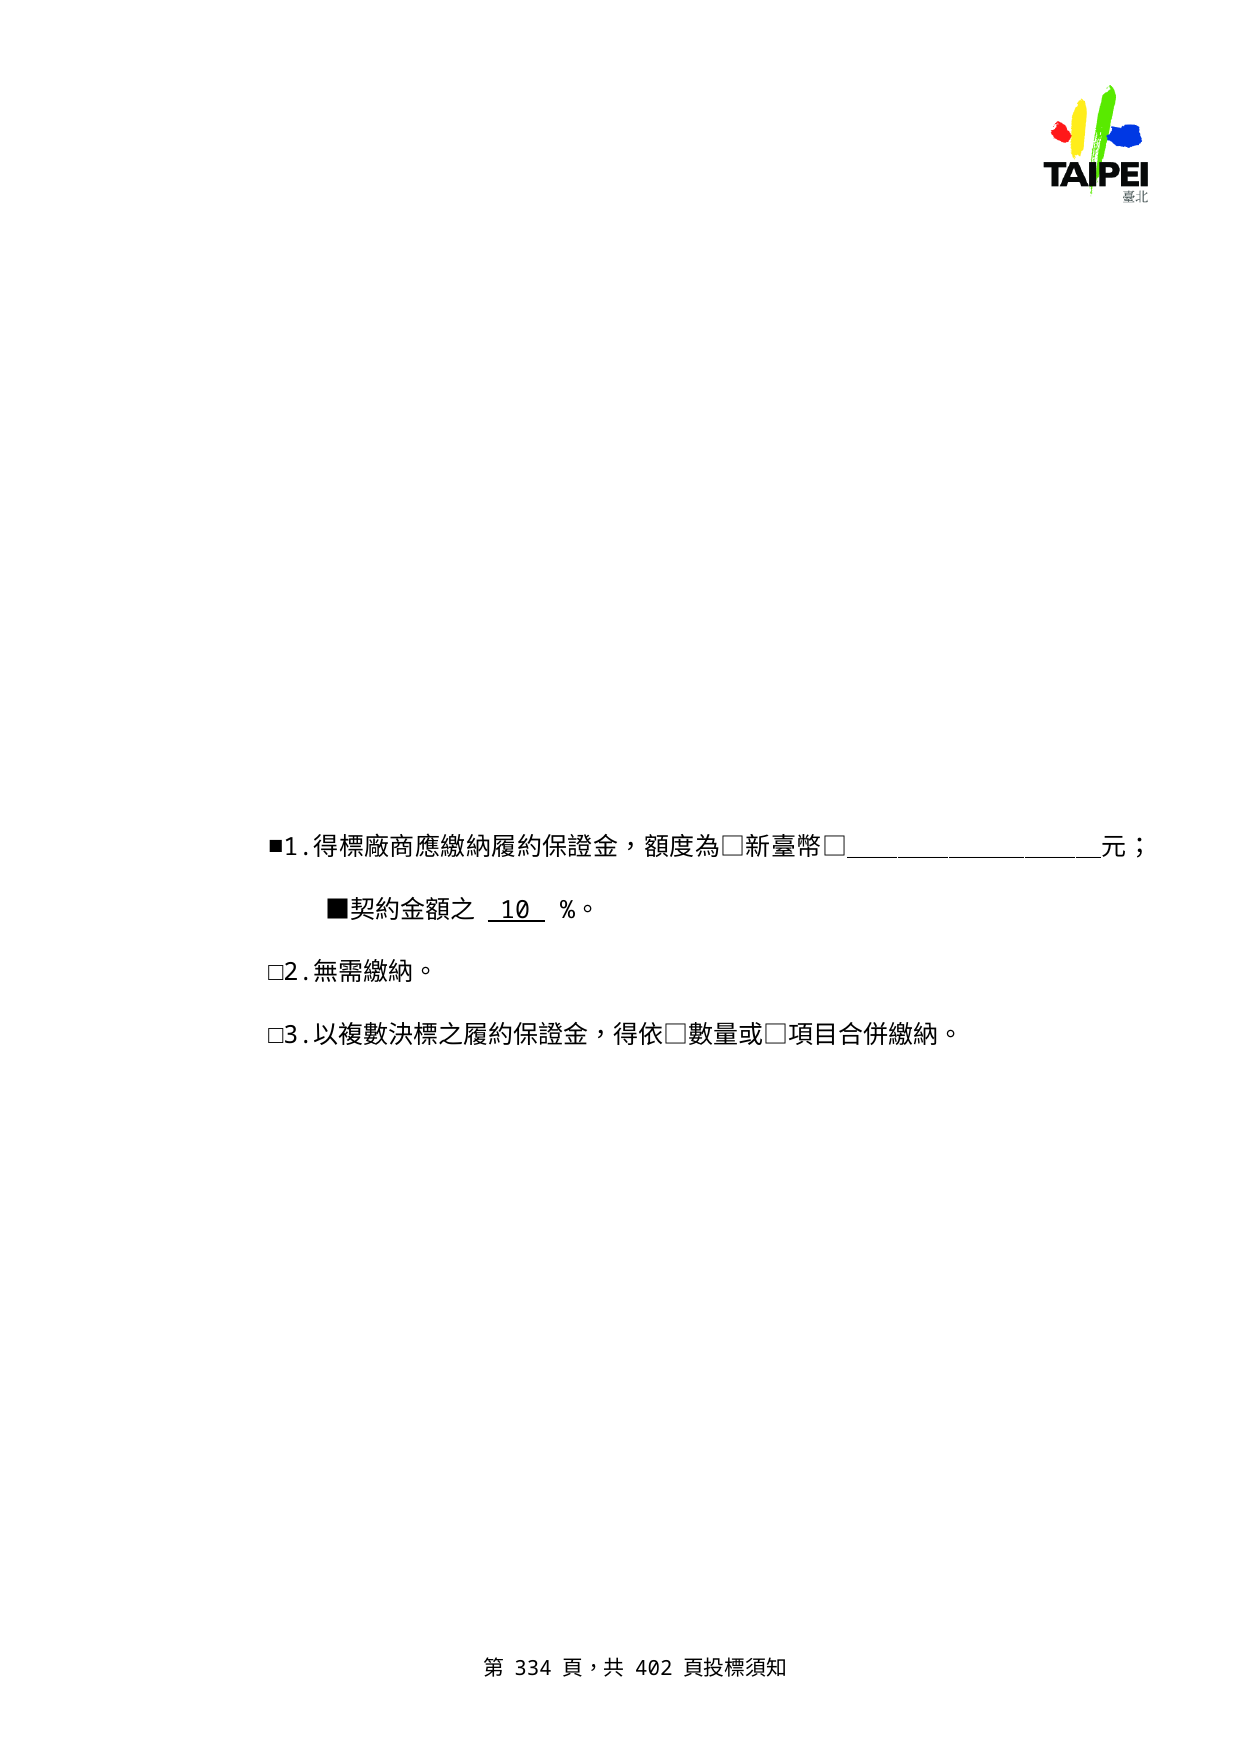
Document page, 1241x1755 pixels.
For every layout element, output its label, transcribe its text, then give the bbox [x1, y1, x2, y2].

text ■1.得標廠商應繳納履約保證金，額度為□新臺幣□＿＿＿＿＿＿＿＿＿＿元；■契約金額之 10 %。 [268, 803, 1152, 928]
text □3.以複數決標之履約保證金，得依□數量或□項目合併繳納。 [268, 991, 1152, 1053]
text □2.無需繳納。 [268, 928, 1152, 991]
